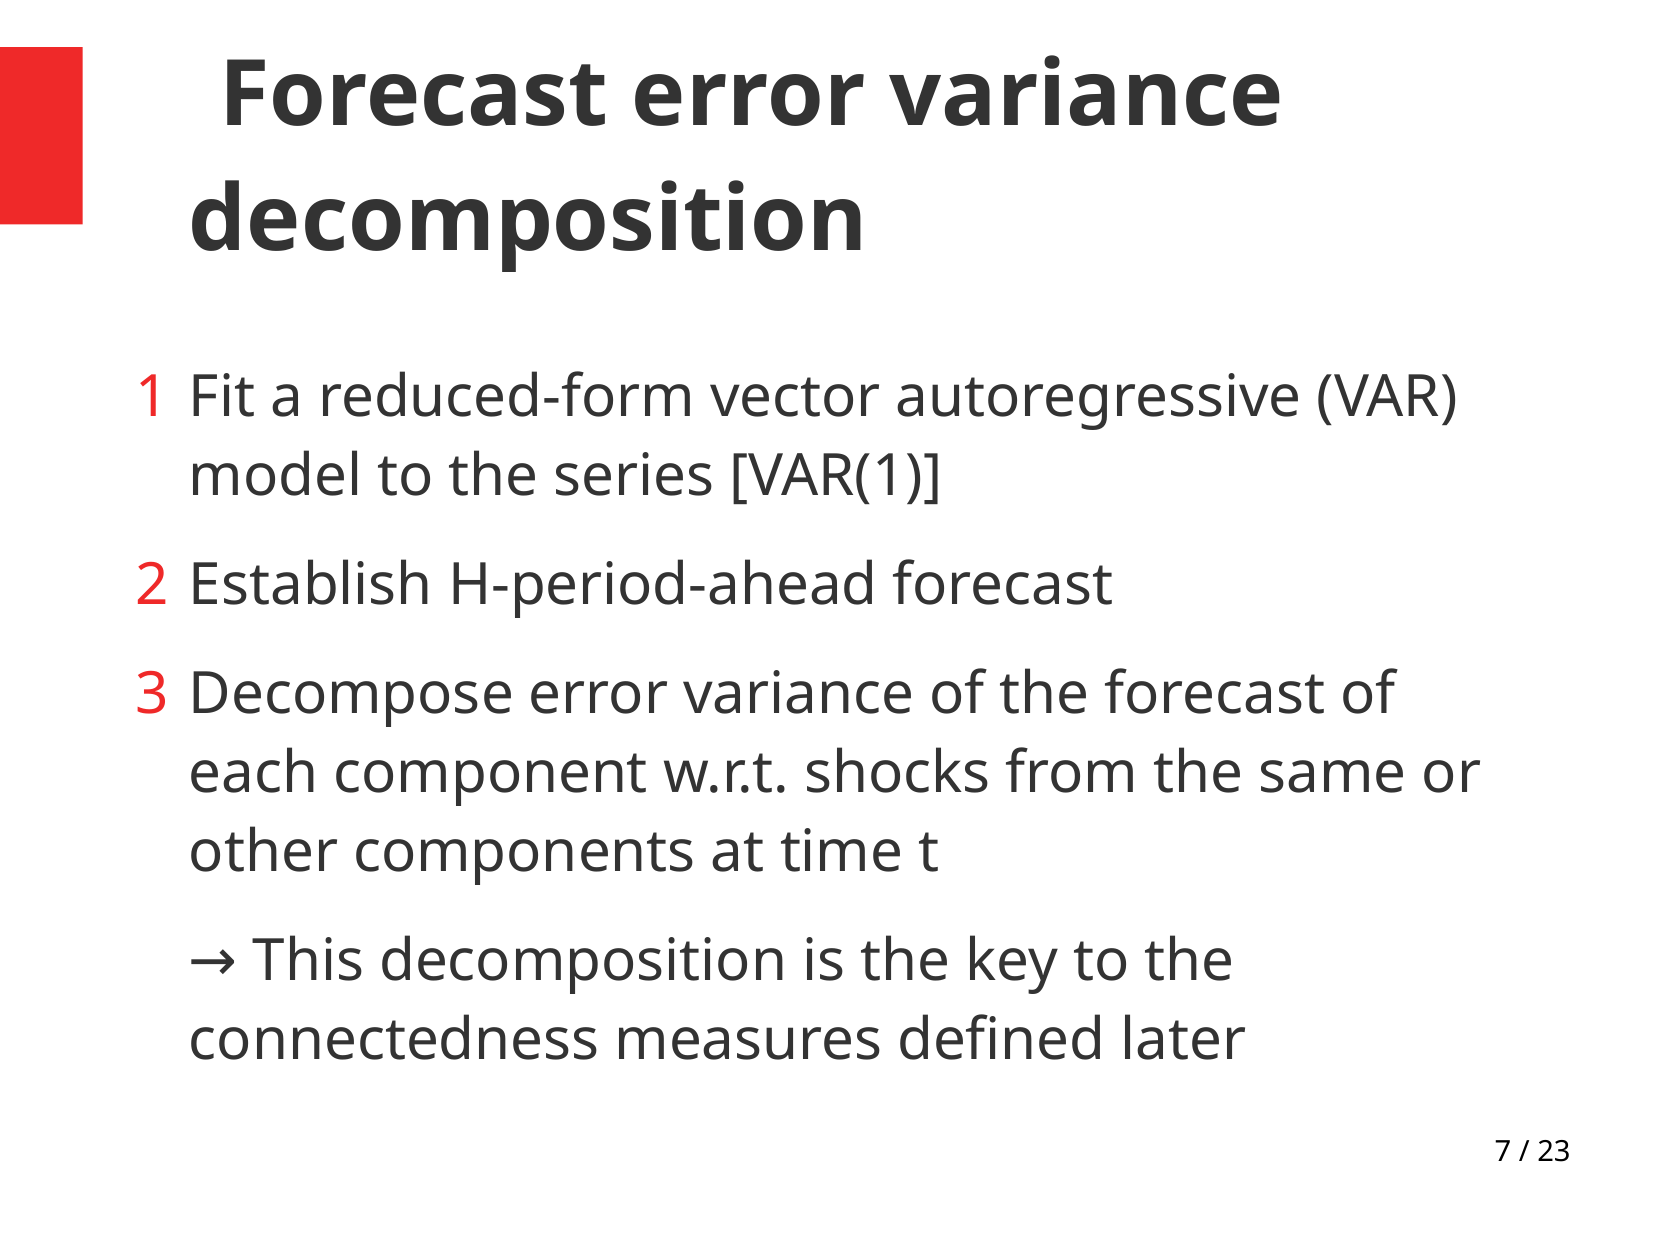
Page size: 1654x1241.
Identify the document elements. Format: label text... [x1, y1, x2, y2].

title Forecast error variance decomposition [118, 27, 1571, 278]
list Fit a reduced-form vector autoregressive (VAR) model to the series [VAR(1)] Establish H-period-ahead forecast Decompose error variance of the forecast of each component w.r.t. shocks from the same or other components at time t → This decomposition is the key to the connectedness measures defined later [118, 354, 1536, 1074]
